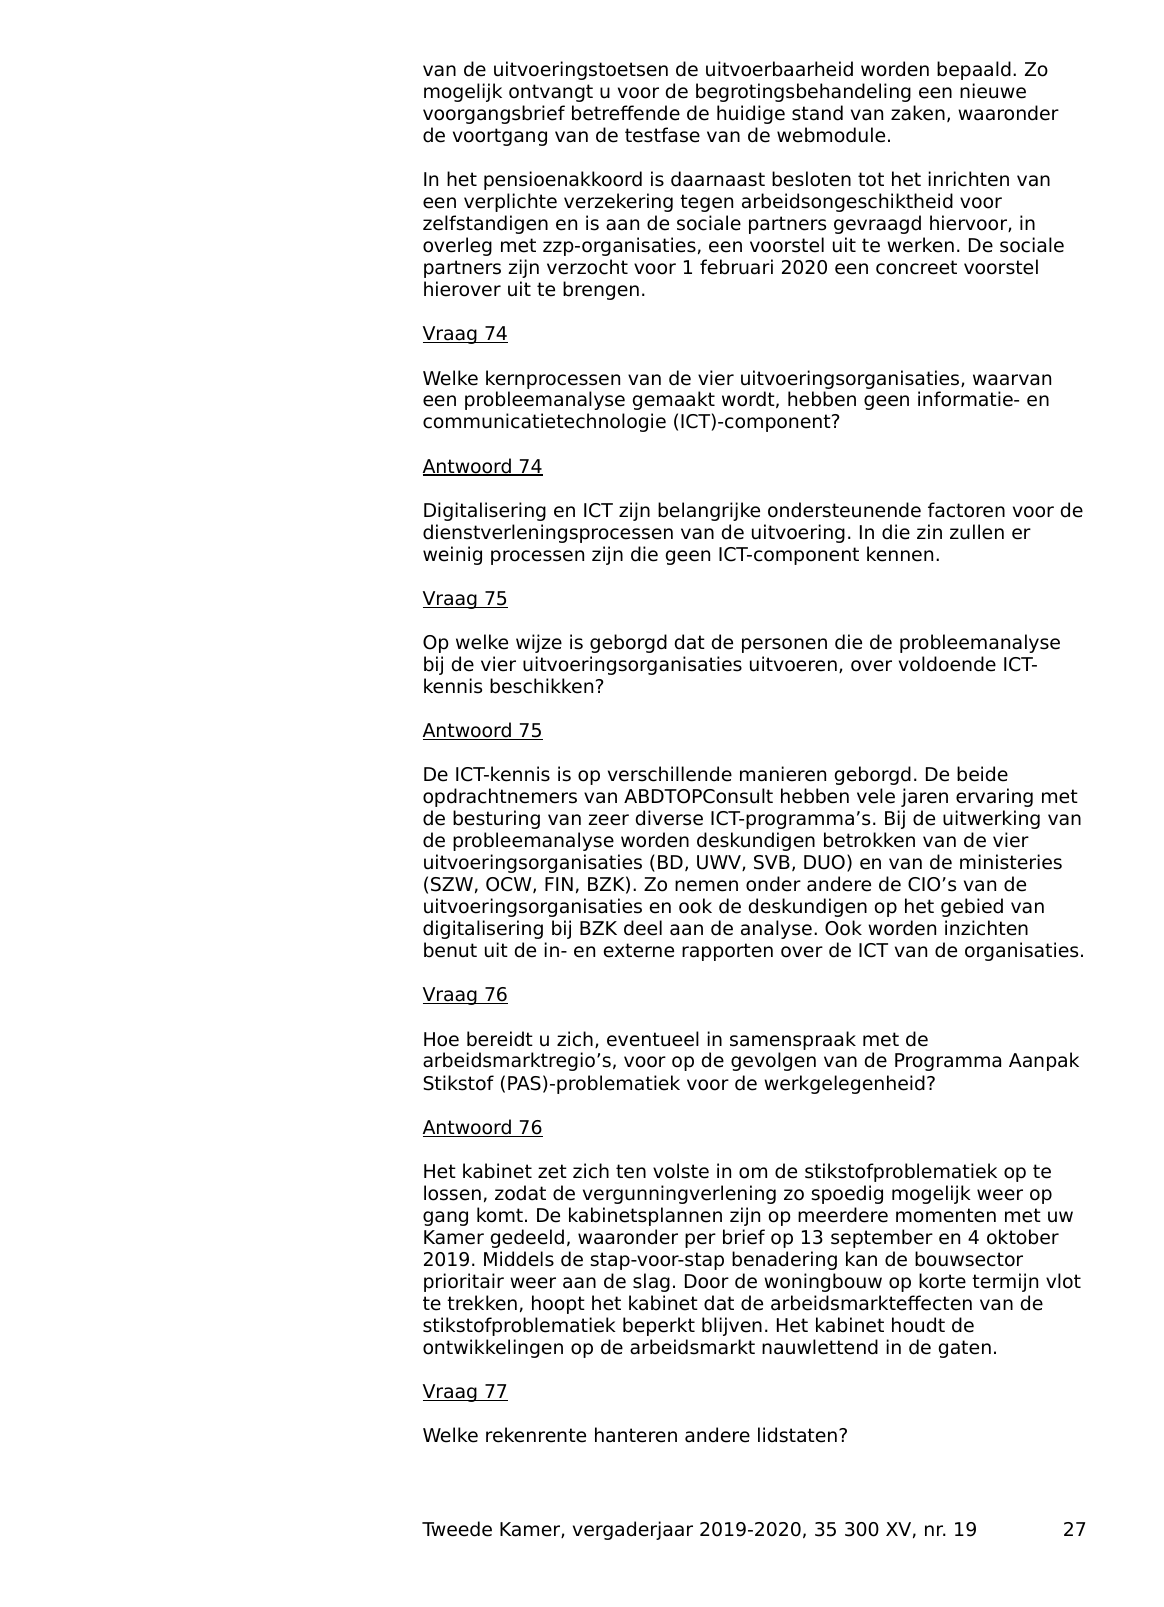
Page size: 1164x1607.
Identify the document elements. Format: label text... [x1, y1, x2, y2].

subtitle Antwoord 74 [422, 456, 1087, 477]
text In het pensioenakkoord is daarnaast besloten tot het inrichten van een verplichte verzekering tegen arbeidsongeschiktheid voor zelfstandigen en is aan de sociale partners gevraagd hiervoor, in overleg met zzp-organisaties, een voorstel uit te werken. De sociale partners zijn verzocht voor 1 februari 2020 een concreet voorstel hierover uit te brengen. [422, 169, 1087, 301]
text Welke rekenrente hanteren andere lidstaten? [422, 1425, 1087, 1447]
subtitle Vraag 77 [422, 1381, 1087, 1403]
text van de uitvoeringstoetsen de uitvoerbaarheid worden bepaald. Zo mogelijk ontvangt u voor de begrotingsbehandeling een nieuwe voorgangsbrief betreffende de huidige stand van zaken, waaronder de voortgang van de testfase van de webmodule. [422, 59, 1087, 147]
text Op welke wijze is geborgd dat de personen die de probleemanalyse bij de vier uitvoeringsorganisaties uitvoeren, over voldoende ICT-kennis beschikken? [422, 632, 1087, 698]
subtitle Vraag 75 [422, 588, 1087, 610]
text Digitalisering en ICT zijn belangrijke ondersteunende factoren voor de dienstverleningsprocessen van de uitvoering. In die zin zullen er weinig processen zijn die geen ICT-component kennen. [422, 500, 1087, 566]
text De ICT-kennis is op verschillende manieren geborgd. De beide opdrachtnemers van ABDTOPConsult hebben vele jaren ervaring met de besturing van zeer diverse ICT-programma’s. Bij de uitwerking van de probleemanalyse worden deskundigen betrokken van de vier uitvoeringsorganisaties (BD, UWV, SVB, DUO) en van de ministeries (SZW, OCW, FIN, BZK). Zo nemen onder andere de CIO’s van de uitvoeringsorganisaties en ook de deskundigen op het gebied van digitalisering bij BZK deel aan de analyse. Ook worden inzichten benut uit de in- en externe rapporten over de ICT van de organisaties. [422, 764, 1087, 962]
text Het kabinet zet zich ten volste in om de stikstofproblematiek op te lossen, zodat de vergunningverlening zo spoedig mogelijk weer op gang komt. De kabinetsplannen zijn op meerdere momenten met uw Kamer gedeeld, waaronder per brief op 13 september en 4 oktober 2019. Middels de stap-voor-stap benadering kan de bouwsector prioritair weer aan de slag. Door de woningbouw op korte termijn vlot te trekken, hoopt het kabinet dat de arbeidsmarkteffecten van de stikstofproblematiek beperkt blijven. Het kabinet houdt de ontwikkelingen op de arbeidsmarkt nauwlettend in de gaten. [422, 1161, 1087, 1358]
subtitle Antwoord 75 [422, 720, 1087, 742]
text Welke kernprocessen van de vier uitvoeringsorganisaties, waarvan een probleemanalyse gemaakt wordt, hebben geen informatie- en communicatietechnologie (ICT)-component? [422, 367, 1087, 433]
subtitle Antwoord 76 [422, 1117, 1087, 1138]
subtitle Vraag 74 [422, 323, 1087, 345]
subtitle Vraag 76 [422, 984, 1087, 1006]
text Hoe bereidt u zich, eventueel in samenspraak met de arbeidsmarktregio’s, voor op de gevolgen van de Programma Aanpak Stikstof (PAS)-problematiek voor de werkgelegenheid? [422, 1028, 1087, 1094]
